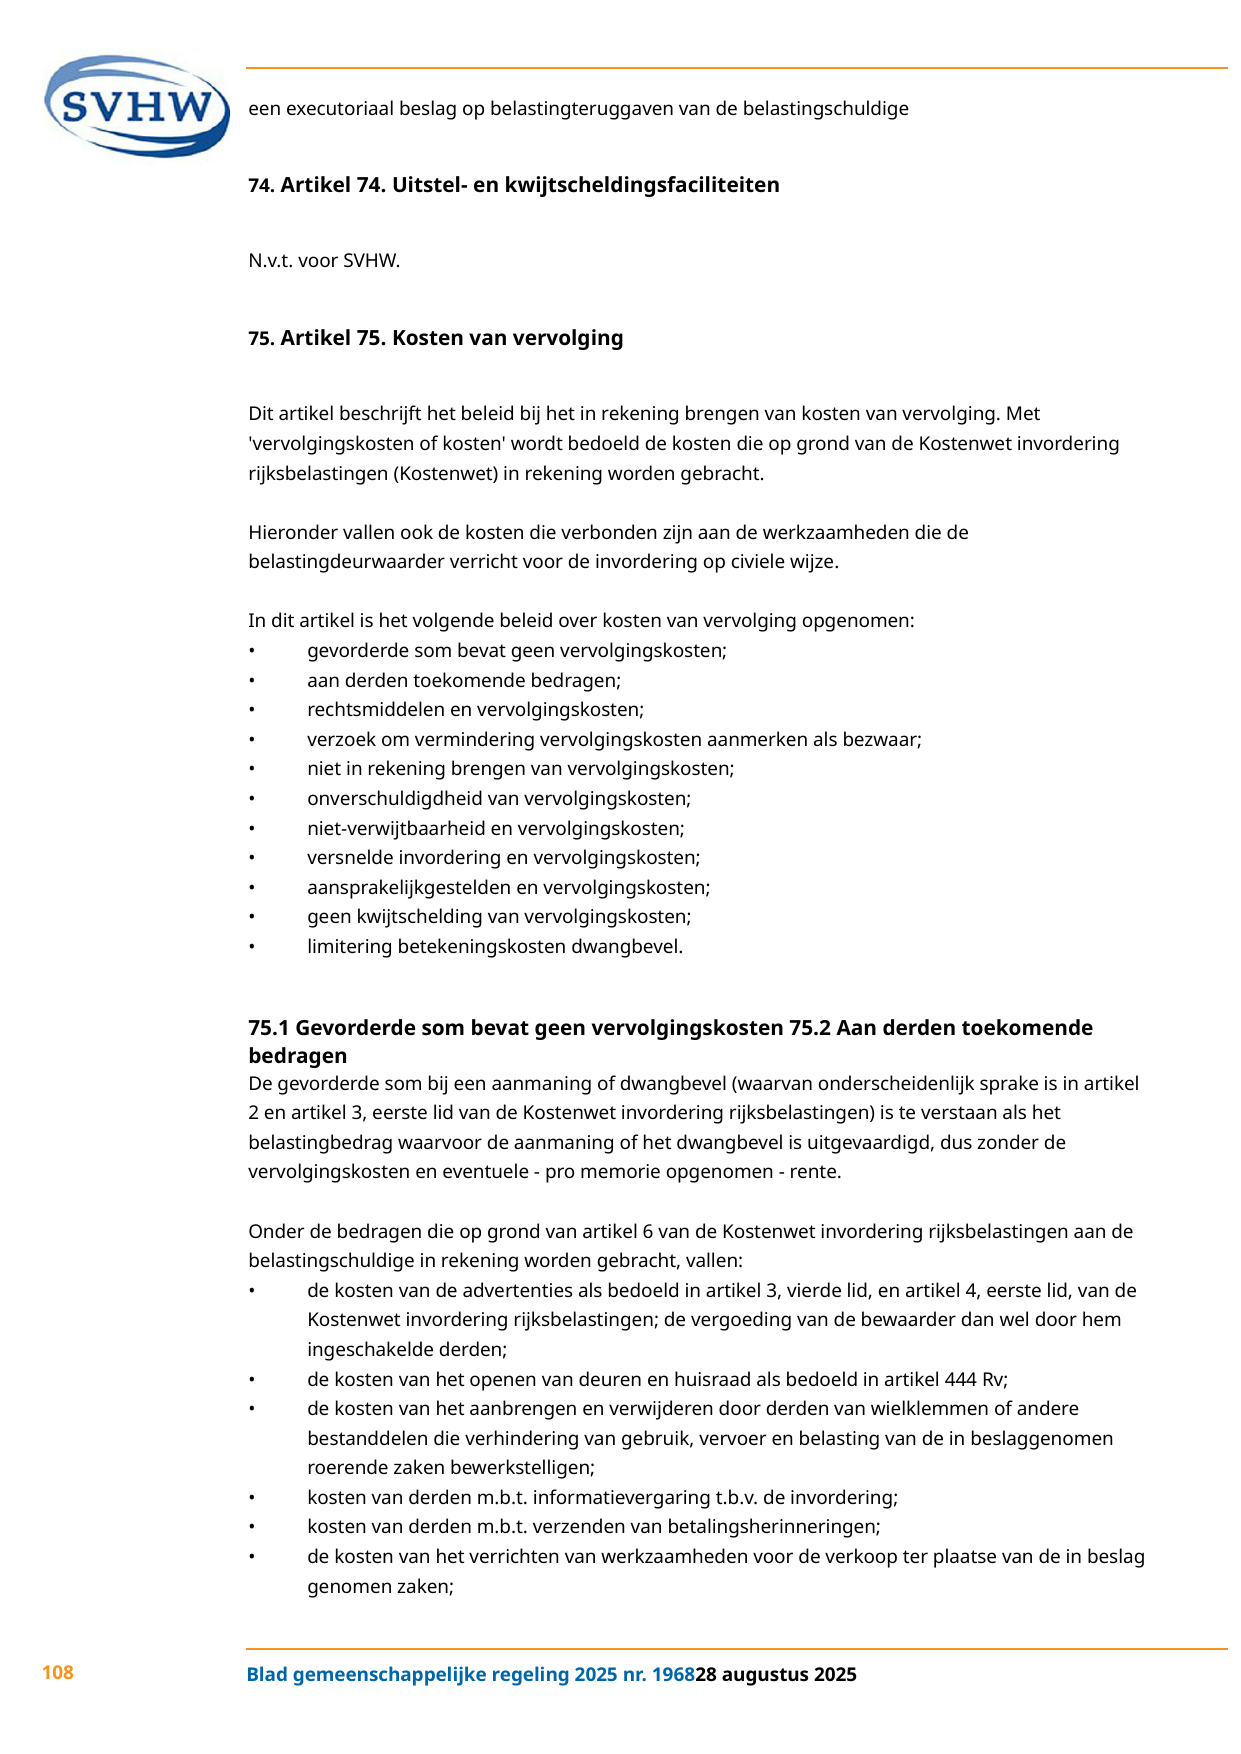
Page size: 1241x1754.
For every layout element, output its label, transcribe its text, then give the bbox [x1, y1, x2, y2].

list de kosten van het aanbrengen en verwijderen door derden van wielklemmen of andere bestanddelen die verhindering van gebruik, vervoer en belasting van de in beslaggenomen roerende zaken bewerkstelligen; [248, 1395, 1152, 1480]
text 75. Artikel 75. Kosten van vervolging [248, 323, 1152, 351]
text een executoriaal beslag op belastingteruggaven van de belastingschuldige [248, 95, 1152, 121]
list verzoek om vermindering vervolgingskosten aanmerken als bezwaar; [248, 726, 1152, 752]
text De gevorderde som bij een aanmaning of dwangbevel (waarvan onderscheidenlijk sprake is in artikel 2 en artikel 3, eerste lid van de Kostenwet invordering rijksbelastingen) is te verstaan als het belastingbedrag waarvoor de aanmaning of het dwangbevel is uitgevaardigd, dus zonder de vervolgingskosten en eventuele - pro memorie opgenomen - rente. [248, 1070, 1152, 1184]
picture [41, 47, 231, 172]
list de kosten van de advertenties als bedoeld in artikel 3, vierde lid, en artikel 4, eerste lid, van de Kostenwet invordering rijksbelastingen; de vergoeding van de bewaarder dan wel door hem ingeschakelde derden; [248, 1277, 1152, 1362]
list geen kwijtschelding van vervolgingskosten; [248, 903, 1152, 929]
list gevorderde som bevat geen vervolgingskosten; [248, 637, 1152, 663]
list kosten van derden m.b.t. informatievergaring t.b.v. de invordering; [248, 1484, 1152, 1510]
list aansprakelijkgestelden en vervolgingskosten; [248, 874, 1152, 900]
list onverschuldigdheid van vervolgingskosten; [248, 785, 1152, 811]
list de kosten van het openen van deuren en huisraad als bedoeld in artikel 444 Rv; [248, 1366, 1152, 1392]
list niet in rekening brengen van vervolgingskosten; [248, 756, 1152, 781]
text N.v.t. voor SVHW. [248, 248, 1152, 273]
list kosten van derden m.b.t. verzenden van betalingsherinneringen; [248, 1514, 1152, 1539]
list limitering betekeningskosten dwangbevel. [248, 933, 1152, 959]
text In dit artikel is het volgende beleid over kosten van vervolging opgenomen: [248, 608, 1152, 633]
list niet-verwijtbaarheid en vervolgingskosten; [248, 815, 1152, 841]
list rechtsmiddelen en vervolgingskosten; [248, 696, 1152, 722]
list aan derden toekomende bedragen; [248, 667, 1152, 693]
text 74. Artikel 74. Uitstel- en kwijtscheldingsfaciliteiten [248, 170, 1152, 198]
text 75.1 Gevorderde som bevat geen vervolgingskosten 75.2 Aan derden toekomende bedragen [248, 1013, 1152, 1070]
text Hieronder vallen ook de kosten die verbonden zijn aan de werkzaamheden die de belastingdeurwaarder verricht voor de invordering op civiele wijze. [248, 519, 1152, 574]
text Onder de bedragen die op grond van artikel 6 van de Kostenwet invordering rijksbelastingen aan de belastingschuldige in rekening worden gebracht, vallen: [248, 1218, 1152, 1273]
list versnelde invordering en vervolgingskosten; [248, 844, 1152, 870]
list de kosten van het verrichten van werkzaamheden voor de verkoop ter plaatse van de in beslag genomen zaken; [248, 1543, 1152, 1599]
text Dit artikel beschrijft het beleid bij het in rekening brengen van kosten van vervolging. Met 'vervolgingskosten of kosten' wordt bedoeld de kosten die op grond van de Kostenwet invordering rijksbelastingen (Kostenwet) in rekening worden gebracht. [248, 401, 1152, 486]
